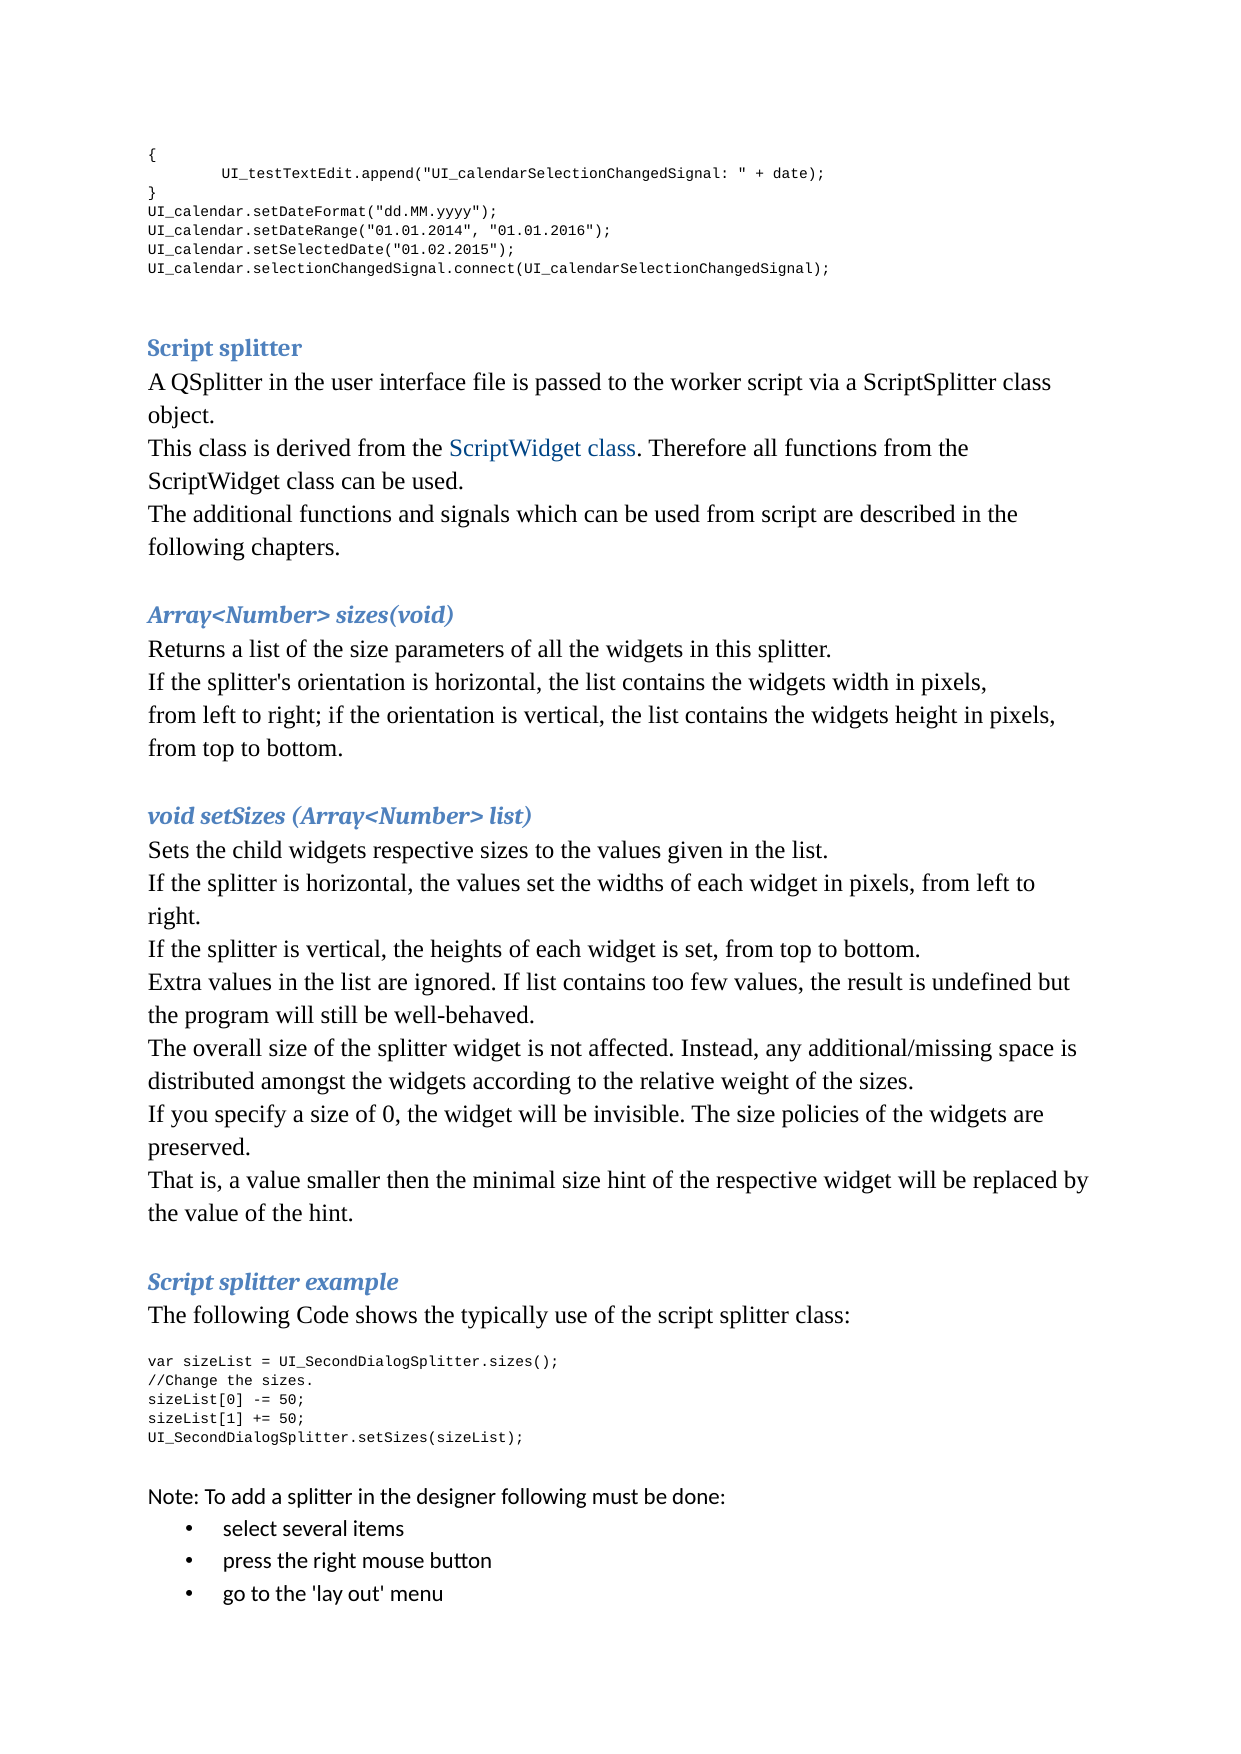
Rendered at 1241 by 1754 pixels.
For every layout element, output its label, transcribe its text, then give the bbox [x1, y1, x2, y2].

text That is, a value smaller then the minimal size hint of the respective widget will be replaced by the value of the hint. [148, 1166, 1093, 1227]
list press the right mouse button [185, 1547, 1093, 1574]
text Sets the child widgets respective sizes to the values given in the list. [148, 835, 1093, 864]
text UI_testTextEdit.append("UI_calendarSelectionChangedSignal: " + date); [148, 167, 1093, 183]
subtitle void setSizes (Array<Number> list) [148, 802, 1093, 831]
text If you specify a size of 0, the widget will be invisible. The size policies of the widgets are preserved. [148, 1099, 1093, 1161]
text A QSplitter in the user interface file is passed to the worker script via a ScriptSplitter class object. [148, 367, 1093, 429]
list select several items [185, 1514, 1093, 1542]
list go to the 'lay out' menu [185, 1579, 1093, 1607]
text //Change the sizes. [148, 1373, 1093, 1390]
text UI_calendar.setSelectedDate("01.02.2015"); [148, 242, 1093, 259]
text If the splitter is horizontal, the values set the widths of each widget in pixels, from left to right. [148, 868, 1093, 930]
text from left to right; if the orientation is vertical, the list contains the widgets height in pixels, from top to bottom. [148, 700, 1093, 762]
text UI_calendar.selectionChangedSignal.connect(UI_calendarSelectionChangedSignal); [148, 261, 1093, 278]
text The additional functions and signals which can be used from script are described in the following chapters. [148, 499, 1093, 561]
text The following Code shows the typically use of the script splitter class: [148, 1301, 1093, 1329]
text var sizeList = UI_SecondDialogSplitter.sizes(); [148, 1354, 1093, 1371]
text If the splitter is vertical, the heights of each widget is set, from top to bottom. [148, 934, 1093, 963]
text Returns a list of the size parameters of all the widgets in this splitter. [148, 634, 1093, 663]
subtitle Array<Number> sizes(void) [148, 601, 1093, 630]
text sizeList[1] += 50; [148, 1411, 1093, 1428]
text { [148, 148, 1093, 164]
text This class is derived from the ScriptWidget class. Therefore all functions from the ScriptWidget class can be used. [148, 433, 1093, 495]
subtitle Script splitter example [148, 1267, 1093, 1296]
text sizeList[0] -= 50; [148, 1392, 1093, 1409]
text UI_SecondDialogSplitter.setSizes(sizeList); [148, 1430, 1093, 1447]
subtitle Script splitter [148, 334, 1093, 363]
text The overall size of the splitter widget is not affected. Instead, any additional/missing space is distributed amongst the widgets according to the relative weight of the sizes. [148, 1033, 1093, 1095]
text UI_calendar.setDateRange("01.01.2014", "01.01.2016"); [148, 223, 1093, 240]
text Extra values in the list are ignored. If list contains too few values, the result is undefined but the program will still be well-behaved. [148, 967, 1093, 1029]
text If the splitter's orientation is horizontal, the list contains the widgets width in pixels, [148, 667, 1093, 696]
text Note: To add a splitter in the designer following must be done: [148, 1482, 1093, 1510]
text UI_calendar.setDateFormat("dd.MM.yyyy"); [148, 204, 1093, 221]
text } [148, 186, 1093, 202]
